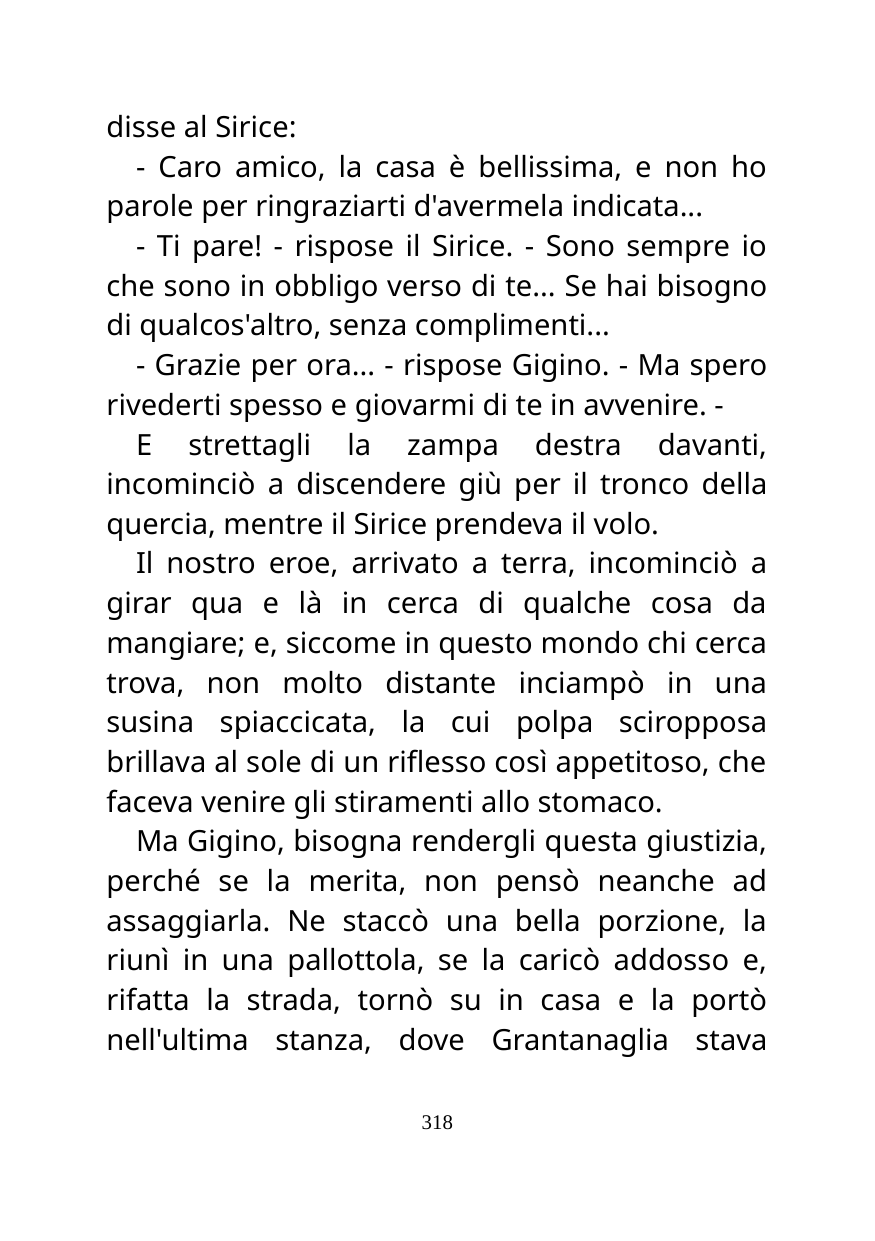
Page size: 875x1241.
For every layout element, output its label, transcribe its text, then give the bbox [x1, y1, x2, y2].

text - Grazie per ora... - rispose Gigino. - Ma spero rivederti spesso e giovarmi di te in avvenire. - [106, 344, 768, 424]
text - Ti pare! - rispose il Sirice. - Sono sempre io che sono in obbligo verso di te... Se hai bisogno di qualcos'altro, senza complimenti... [106, 225, 768, 344]
text - Caro amico, la casa è bellissima, e non ho parole per ringraziarti d'avermela indicata... [106, 146, 768, 225]
text Ma Gigino, bisogna rendergli questa giustizia, perché se la merita, non pensò neanche ad assaggiarla. Ne staccò una bella porzione, la riunì in una pallottola, se la caricò addosso e, rifatta la strada, tornò su in casa e la portò nell'ultima stanza, dove Grantanaglia stava [106, 821, 768, 1059]
text disse al Sirice: [106, 106, 768, 146]
text E strettagli la zampa destra davanti, incominciò a discendere giù per il tronco della quercia, mentre il Sirice prendeva il volo. [106, 424, 768, 543]
text Il nostro eroe, arrivato a terra, incominciò a girar qua e là in cerca di qualche cosa da mangiare; e, siccome in questo mondo chi cerca trova, non molto distante inciampò in una susina spiaccicata, la cui polpa sciropposa brillava al sole di un riflesso così appetitoso, che faceva venire gli stiramenti allo stomaco. [106, 543, 768, 821]
